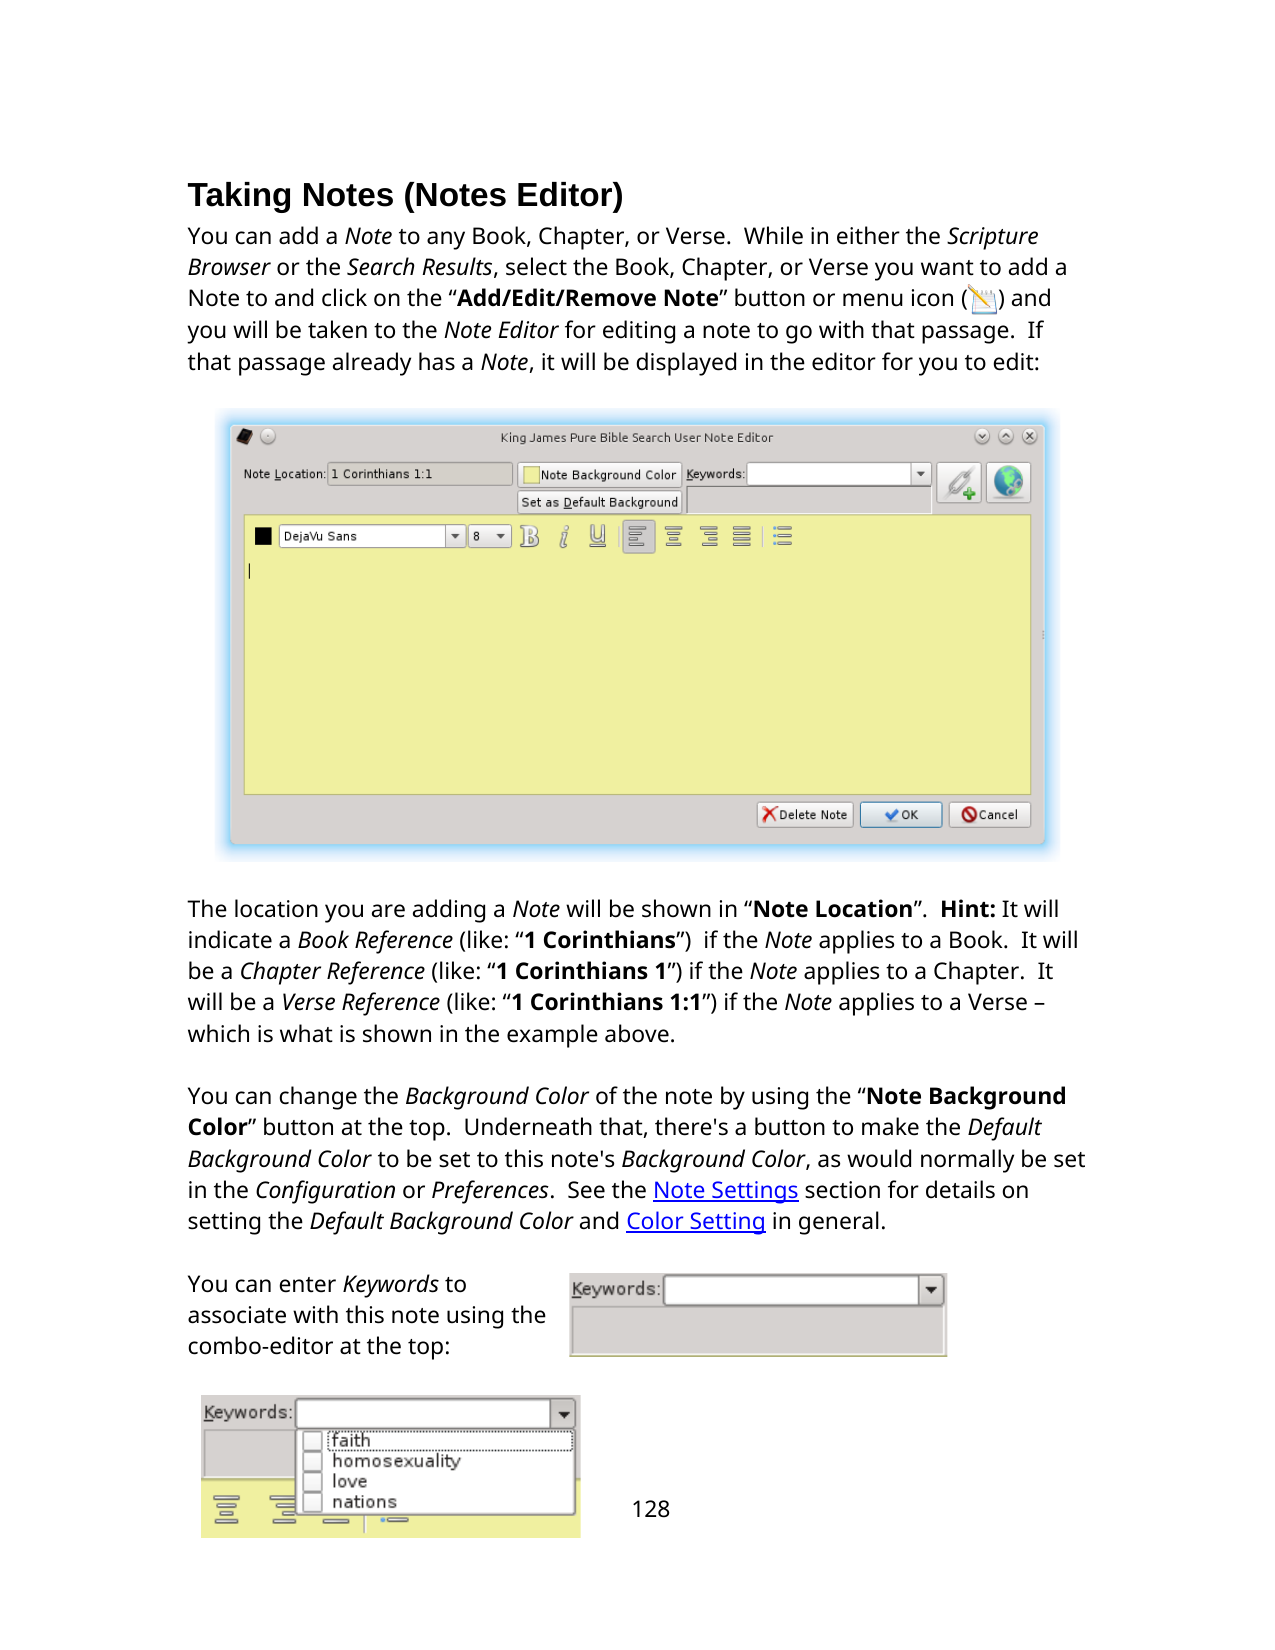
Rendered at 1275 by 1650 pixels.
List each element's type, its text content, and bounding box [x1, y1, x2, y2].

picture [201, 1395, 581, 1538]
text You can change the Background Color of the note by using the “Note Background Color” button at the top. Underneath that, there's a button to make the Default Background Color to be set to this note's Background Color, as would normally be set in the Configuration or Preferences. See the Note Settings section for details on setting the Default Background Color and Color Setting in general. [187, 1080, 1087, 1236]
subtitle Taking Notes (Notes Editor) [187, 175, 1087, 213]
text The location you are adding a Note will be shown in “Note Location”. Hint: It will indicate a Book Reference (like: “1 Corinthians”) if the Note applies to a Book. It will be a Chapter Reference (like: “1 Corinthians 1”) if the Note applies to a Chapter. It will be a Verse Reference (like: “1 Corinthians 1:1”) if the Note applies to a Verse – which is what is shown in the example above. [187, 892, 1087, 1049]
text You can add a Note to any Book, Chapter, or Verse. While in either the Scripture Browser or the Search Results, select the Book, Chapter, or Verse you want to add a Note to and click on the “Add/Edit/Remove Note” button or menu icon () and you will be taken to the Note Editor for editing a note to go with that passage. If that passage already has a Note, it will be displayed in the editor for you to edit: [187, 220, 1087, 377]
text You can enter Keywords to associate with this note using the combo-editor at the top: [187, 1267, 1087, 1361]
picture [214, 408, 1061, 862]
picture [569, 1273, 948, 1357]
picture [967, 284, 998, 315]
